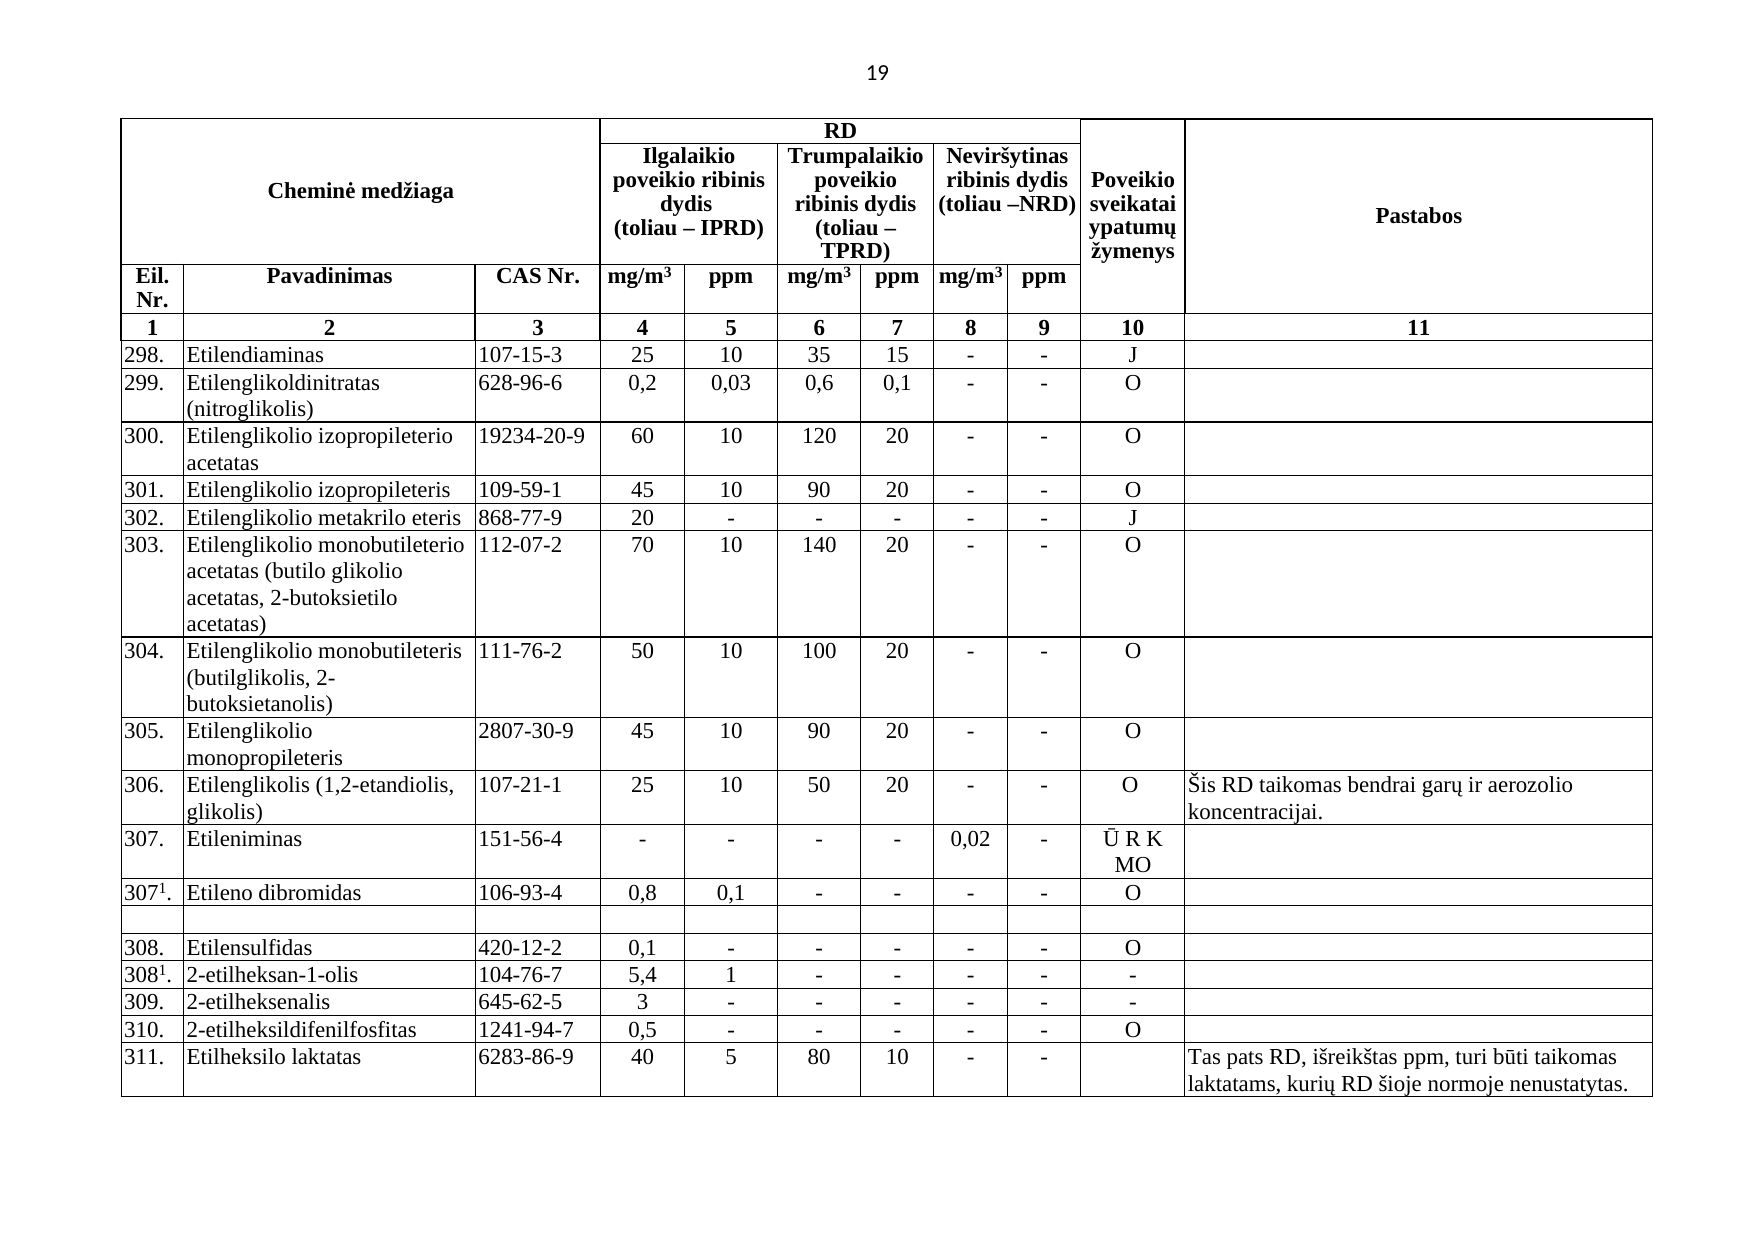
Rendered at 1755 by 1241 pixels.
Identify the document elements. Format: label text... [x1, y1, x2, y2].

table_cell - [861, 934, 933, 960]
table_cell [1185, 341, 1652, 368]
table_cell 25 [601, 341, 684, 368]
table_cell CAS Nr. [476, 265, 599, 312]
table_cell [1185, 934, 1652, 960]
table_cell 304. [122, 638, 183, 717]
table_cell ppm [685, 265, 777, 312]
table_cell Etilenglikolis (1,2-etandiolis, glikolis) [184, 771, 475, 824]
table_cell - [685, 989, 777, 1015]
table_cell O [1081, 369, 1184, 421]
table_cell - [1008, 1016, 1080, 1042]
table_cell Etilenglikoldinitratas (nitroglikolis) [184, 369, 475, 421]
table_cell [1081, 1043, 1184, 1096]
table_cell Ilgalaikio poveikio ribinis dydis (toliau – IPRD) [601, 144, 777, 263]
table_cell Etilenglikolio metakrilo eteris [184, 504, 475, 530]
table_cell 140 [778, 531, 860, 636]
table_cell 20 [861, 718, 933, 770]
table_cell 3071. [122, 879, 183, 905]
table_cell 6283-86-9 [476, 1043, 600, 1096]
table_cell 298. [122, 341, 183, 368]
table_cell 628-96-6 [476, 369, 600, 421]
table_cell 301. [122, 476, 183, 503]
table_cell - [1008, 423, 1080, 475]
table_cell - [934, 341, 1007, 368]
table_cell O [1081, 638, 1184, 717]
table_cell 20 [601, 504, 684, 530]
table_cell 90 [778, 718, 860, 770]
table_cell - [1008, 369, 1080, 421]
table_cell - [778, 1016, 860, 1042]
table_cell - [1008, 504, 1080, 530]
table_cell O [1081, 423, 1184, 475]
table_cell [601, 906, 684, 933]
table_cell [1185, 718, 1652, 770]
table_cell - [1008, 1043, 1080, 1096]
table_cell 50 [778, 771, 860, 824]
table_cell 7 [861, 314, 933, 340]
table_cell 2807-30-9 [476, 718, 600, 770]
table_cell 104-76-7 [476, 961, 600, 987]
table_cell 5 [685, 314, 777, 340]
table_cell 10 [685, 341, 777, 368]
table_cell - [934, 1043, 1007, 1096]
table_cell - [934, 369, 1007, 421]
table_cell 10 [685, 531, 777, 636]
table_cell 112-07-2 [476, 531, 600, 636]
table_cell - [1008, 961, 1080, 987]
table_cell O [1081, 934, 1184, 960]
table_cell - [934, 504, 1007, 530]
table_cell 100 [778, 638, 860, 717]
table_cell O [1081, 718, 1184, 770]
table_cell 0,1 [685, 879, 777, 905]
table_header Cheminė medžiaga [122, 119, 599, 263]
table_cell Etilensulfidas [184, 934, 475, 960]
table_cell 1241-94-7 [476, 1016, 600, 1042]
table_cell 80 [778, 1043, 860, 1096]
table_cell 20 [861, 771, 933, 824]
table_cell O [1081, 771, 1184, 824]
table_cell - [861, 825, 933, 878]
table_cell Etilenglikolio monobutileterio acetatas (butilo glikolio acetatas, 2-butoksietilo acetatas) [184, 531, 475, 636]
table_cell - [778, 989, 860, 1015]
table_cell O [1081, 531, 1184, 636]
table_cell [1185, 879, 1652, 905]
table_cell - [934, 961, 1007, 987]
table_cell - [861, 504, 933, 530]
table_cell 90 [778, 476, 860, 503]
table_cell - [601, 825, 684, 878]
table_cell O [1081, 1016, 1184, 1042]
table_cell 5,4 [601, 961, 684, 987]
table_cell J [1081, 504, 1184, 530]
table_cell Pavadinimas [184, 265, 474, 312]
table_cell [1185, 961, 1652, 987]
table_cell [476, 906, 600, 933]
table_cell [1185, 531, 1652, 636]
table_cell 311. [122, 1043, 183, 1096]
table_cell - [778, 504, 860, 530]
table_cell - [934, 718, 1007, 770]
table_cell 106-93-4 [476, 879, 600, 905]
table_cell - [1008, 476, 1080, 503]
table_cell - [685, 934, 777, 960]
table_cell - [934, 989, 1007, 1015]
table_cell - [1008, 718, 1080, 770]
table_cell 1 [122, 314, 183, 340]
table_cell - [778, 934, 860, 960]
table_cell [1185, 369, 1652, 421]
table_cell 19234-20-9 [476, 423, 600, 475]
table_cell 0,1 [601, 934, 684, 960]
table_cell [1185, 423, 1652, 475]
table_cell - [861, 879, 933, 905]
table_cell 3 [601, 989, 684, 1015]
table_cell - [778, 825, 860, 878]
table_cell 2-etilheksenalis [184, 989, 475, 1015]
table_cell 20 [861, 638, 933, 717]
table_cell 309. [122, 989, 183, 1015]
table_cell 9 [1008, 314, 1080, 340]
table_cell Etilenglikolio monopropileteris [184, 718, 475, 770]
table_cell - [934, 934, 1007, 960]
table_cell mg/m3 [934, 265, 1007, 312]
table_cell 868-77-9 [476, 504, 600, 530]
table_cell 0,2 [601, 369, 684, 421]
table_cell - [934, 423, 1007, 475]
table_cell 0,8 [601, 879, 684, 905]
table_cell 111-76-2 [476, 638, 600, 717]
table_cell - [934, 476, 1007, 503]
table_cell - [1081, 989, 1184, 1015]
table_cell - [1008, 531, 1080, 636]
table_cell - [1008, 341, 1080, 368]
table_cell 302. [122, 504, 183, 530]
table_cell 3 [476, 314, 599, 340]
table_cell [934, 906, 1007, 933]
table_cell - [861, 1016, 933, 1042]
table_cell O [1081, 476, 1184, 503]
table_cell 1 [685, 961, 777, 987]
table_cell 8 [934, 314, 1007, 340]
table_cell Tas pats RD, išreikštas ppm, turi būti taikomas laktatams, kurių RD šioje normoje nenustatytas. [1185, 1043, 1652, 1096]
table_cell O [1081, 879, 1184, 905]
table_cell ppm [861, 265, 933, 312]
table_cell Etilenglikolio izopropileteris [184, 476, 475, 503]
table_cell - [861, 961, 933, 987]
table_cell Etileno dibromidas [184, 879, 475, 905]
table_cell [1185, 906, 1652, 933]
table_cell 20 [861, 531, 933, 636]
table_cell [1185, 1016, 1652, 1042]
table_cell 35 [778, 341, 860, 368]
table_cell 2-etilheksildifenilfosfitas [184, 1016, 475, 1042]
table_cell 0,6 [778, 369, 860, 421]
table_cell 10 [685, 476, 777, 503]
table_cell [1185, 638, 1652, 717]
table_cell 20 [861, 423, 933, 475]
table_cell Etilenglikolio izopropileterio acetatas [184, 423, 475, 475]
table_cell - [934, 771, 1007, 824]
table_cell 307. [122, 825, 183, 878]
table_cell 6 [778, 314, 860, 340]
table_cell 10 [685, 423, 777, 475]
table_cell - [1008, 879, 1080, 905]
table_cell - [778, 961, 860, 987]
table_cell 0,1 [861, 369, 933, 421]
table_cell [1185, 504, 1652, 530]
table_cell Etilendiaminas [184, 341, 475, 368]
table_cell 2 [184, 314, 474, 340]
table_cell [1008, 906, 1080, 933]
table_cell 120 [778, 423, 860, 475]
table_cell 40 [601, 1043, 684, 1096]
table_cell 0,5 [601, 1016, 684, 1042]
table_cell 20 [861, 476, 933, 503]
table_cell - [1008, 825, 1080, 878]
table_cell - [1008, 989, 1080, 1015]
table_cell 3081. [122, 961, 183, 987]
table_cell 10 [685, 718, 777, 770]
table_cell Etilenglikolio monobutileteris (butilglikolis, 2-butoksietanolis) [184, 638, 475, 717]
table_header RD [601, 119, 1080, 143]
table_cell mg/m3 [778, 265, 860, 312]
table_cell 70 [601, 531, 684, 636]
table_cell 151-56-4 [476, 825, 600, 878]
table_cell 310. [122, 1016, 183, 1042]
table_cell 109-59-1 [476, 476, 600, 503]
table_cell - [778, 879, 860, 905]
table_cell 60 [601, 423, 684, 475]
table_cell 420-12-2 [476, 934, 600, 960]
table_cell Šis RD taikomas bendrai garų ir aerozolio koncentracijai. [1185, 771, 1652, 824]
table_cell 11 [1185, 314, 1652, 340]
table_cell - [685, 1016, 777, 1042]
table_cell [184, 906, 475, 933]
table_cell - [1081, 961, 1184, 987]
table_cell 308. [122, 934, 183, 960]
table_cell Ū R K MO [1081, 825, 1184, 878]
table_cell - [861, 989, 933, 1015]
table_cell 50 [601, 638, 684, 717]
table_cell 4 [601, 314, 684, 340]
table_cell 645-62-5 [476, 989, 600, 1015]
table_cell [1185, 476, 1652, 503]
table_cell [1185, 825, 1652, 878]
table_cell [685, 906, 777, 933]
table_cell 5 [685, 1043, 777, 1096]
table_cell - [1008, 934, 1080, 960]
table_cell 45 [601, 476, 684, 503]
table_cell 306. [122, 771, 183, 824]
table_cell - [685, 825, 777, 878]
table_cell 107-21-1 [476, 771, 600, 824]
table_cell 10 [685, 771, 777, 824]
table_cell 0,02 [934, 825, 1007, 878]
table_cell - [1008, 771, 1080, 824]
table_cell mg/m3 [601, 265, 684, 312]
table_cell - [685, 504, 777, 530]
table_cell Eil. Nr. [122, 265, 183, 312]
table_cell Trumpalaikio poveikio ribinis dydis (toliau –TPRD) [778, 144, 933, 263]
table_cell 107-15-3 [476, 341, 600, 368]
table_cell - [934, 531, 1007, 636]
table_cell 299. [122, 369, 183, 421]
table_cell 45 [601, 718, 684, 770]
table_cell 300. [122, 423, 183, 475]
table_header Poveikio sveikatai ypatumų žymenys [1081, 120, 1184, 312]
table_cell [861, 906, 933, 933]
table_cell 15 [861, 341, 933, 368]
table_cell [122, 906, 183, 933]
table_cell - [934, 1016, 1007, 1042]
table_cell ppm [1008, 265, 1080, 312]
table_cell [1185, 989, 1652, 1015]
table_cell Etileniminas [184, 825, 475, 878]
table_cell J [1081, 341, 1184, 368]
table_header Pastabos [1186, 120, 1652, 312]
table_cell - [934, 879, 1007, 905]
table_cell - [1008, 638, 1080, 717]
table_cell Neviršytinas ribinis dydis (toliau –NRD) [934, 144, 1080, 263]
table_cell - [934, 638, 1007, 717]
table_cell 10 [861, 1043, 933, 1096]
table_cell 0,03 [685, 369, 777, 421]
table_cell 10 [685, 638, 777, 717]
table_cell 25 [601, 771, 684, 824]
table_cell 10 [1081, 314, 1184, 340]
table_cell 303. [122, 531, 183, 636]
table_cell [778, 906, 860, 933]
table_cell [1081, 906, 1184, 933]
table_cell Etilheksilo laktatas [184, 1043, 475, 1096]
table_cell 2-etilheksan-1-olis [184, 961, 475, 987]
table_cell 305. [122, 718, 183, 770]
